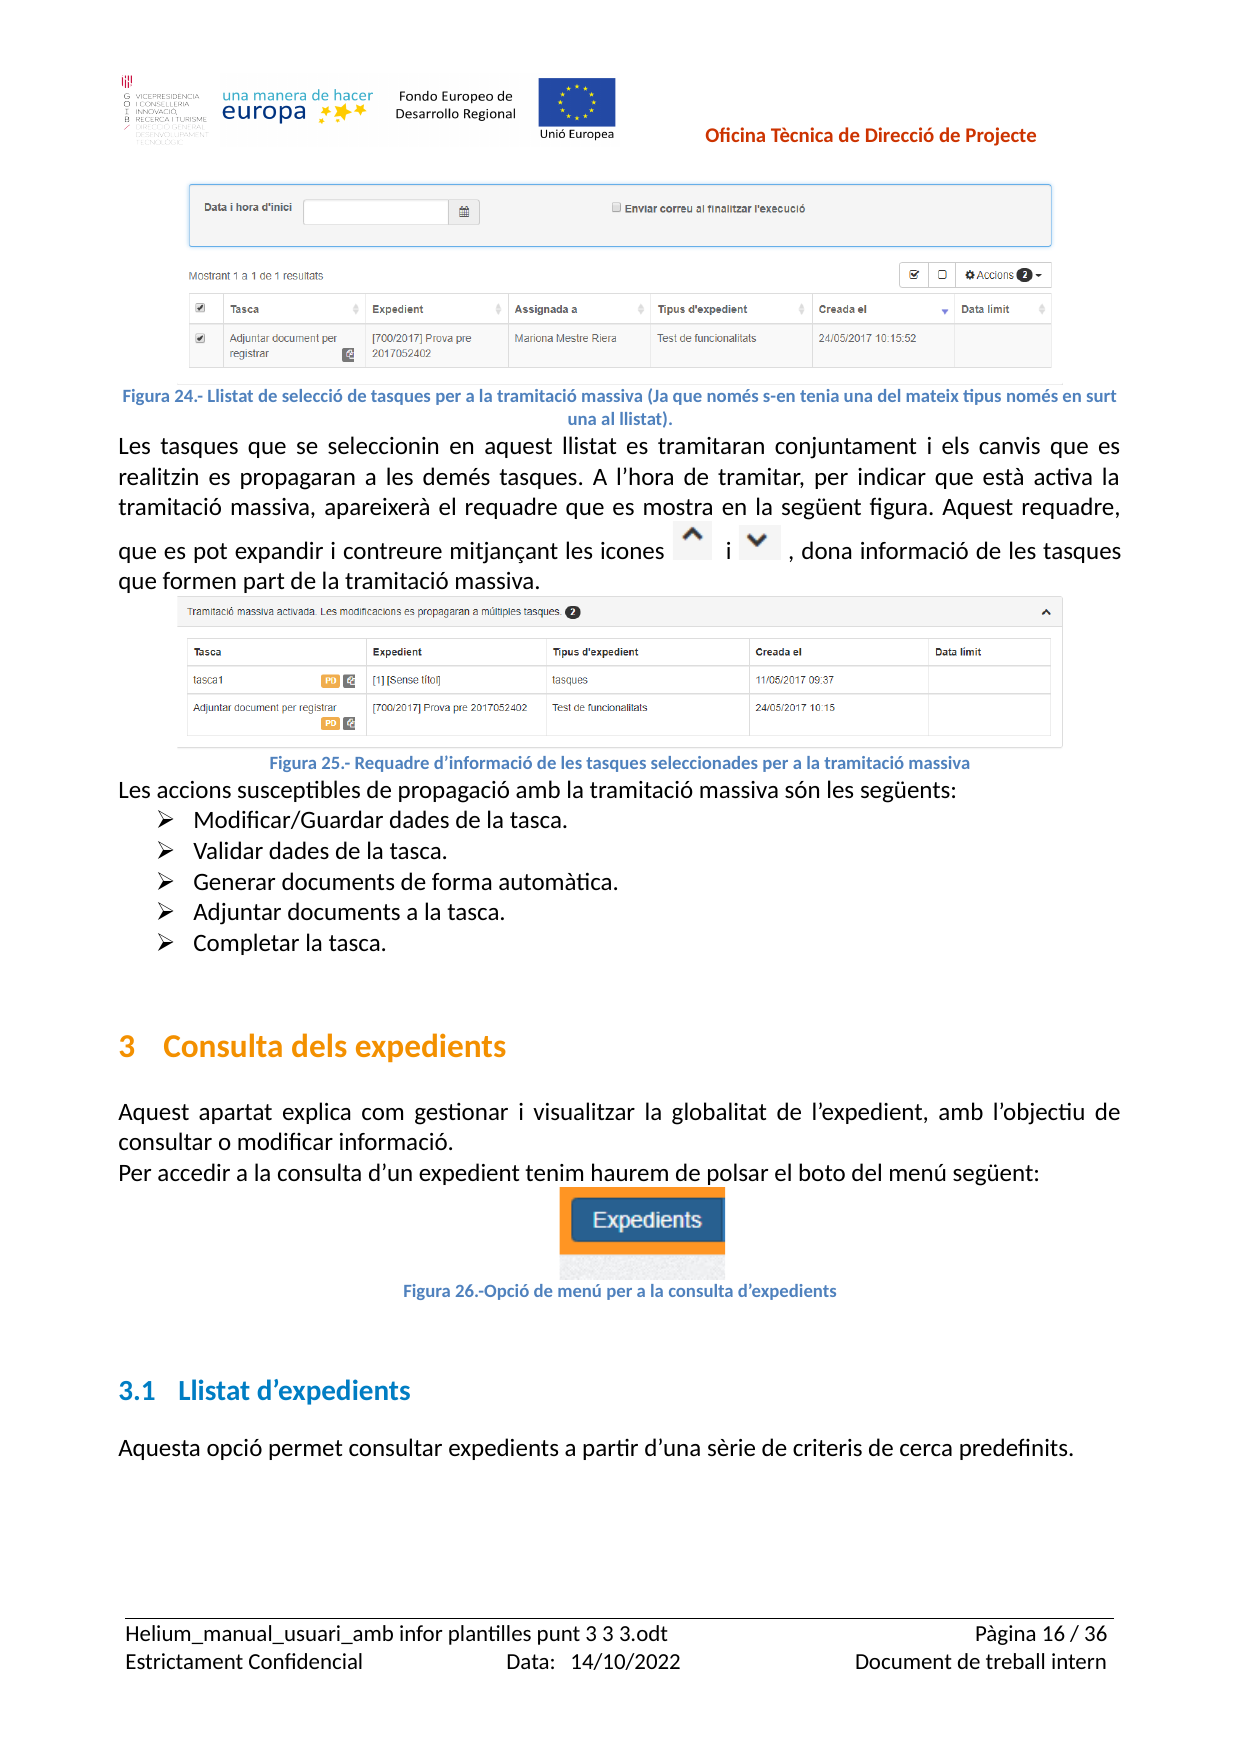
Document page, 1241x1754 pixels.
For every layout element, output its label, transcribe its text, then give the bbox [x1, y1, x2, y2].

text Les accions susceptibles de propagació amb la tramitació massiva són les següents: [118, 774, 1122, 805]
list Generar documents de forma automàtica. [156, 866, 1122, 896]
text Per accedir a la consulta d’un expedient tenim haurem de polsar el boto del menú següent: [118, 1157, 1122, 1187]
picture [118, 73, 213, 147]
text Figura 25.- Requadre d’informació de les tasques seleccionades per a la tramitació massiva [118, 751, 1122, 774]
list Completar la tasca. [156, 927, 1122, 957]
text Les tasques que se seleccionin en aquest llistat es tramitaran conjuntament i els canvis que es realitzin es propagaran a les demés tasques. A l’hora de tramitar, per indicar que està activa la tramitació massiva, apareixerà el requadre que es mostra en la següent figura. Aquest requadre, que es pot expandir i contreure mitjançant les icones i , dona informació de les tasques que formen part de la tramitació massiva. [118, 430, 1122, 596]
picture [738, 525, 781, 560]
list Modificar/Guardar dades de la tasca. [156, 805, 1122, 835]
text Aquest apartat explica com gestionar i visualitzar la globalitat de l’expedient, amb l’objectiu de consultar o modificar informació. [118, 1096, 1122, 1157]
picture [219, 73, 621, 147]
text Figura 24.- Llistat de selecció de tasques per a la tramitació massiva (Ja que només s-en tenia una del mateix tipus només en surt una al llistat). [118, 384, 1122, 430]
subtitle Consulta dels expedients [118, 1025, 1122, 1066]
list Validar dades de la tasca. [156, 835, 1122, 866]
subtitle Llistat d’expedients [118, 1372, 1122, 1408]
text Figura 26.-Opció de menú per a la consulta d’expedients [118, 1279, 1122, 1302]
picture [177, 177, 1063, 385]
text Aquesta opció permet consultar expedients a partir d’una sèrie de criteris de cerca predefinits. [118, 1432, 1122, 1462]
picture [672, 521, 712, 560]
picture [559, 1187, 725, 1280]
list Adjuntar documents a la tasca. [156, 896, 1122, 927]
picture [177, 596, 1063, 752]
